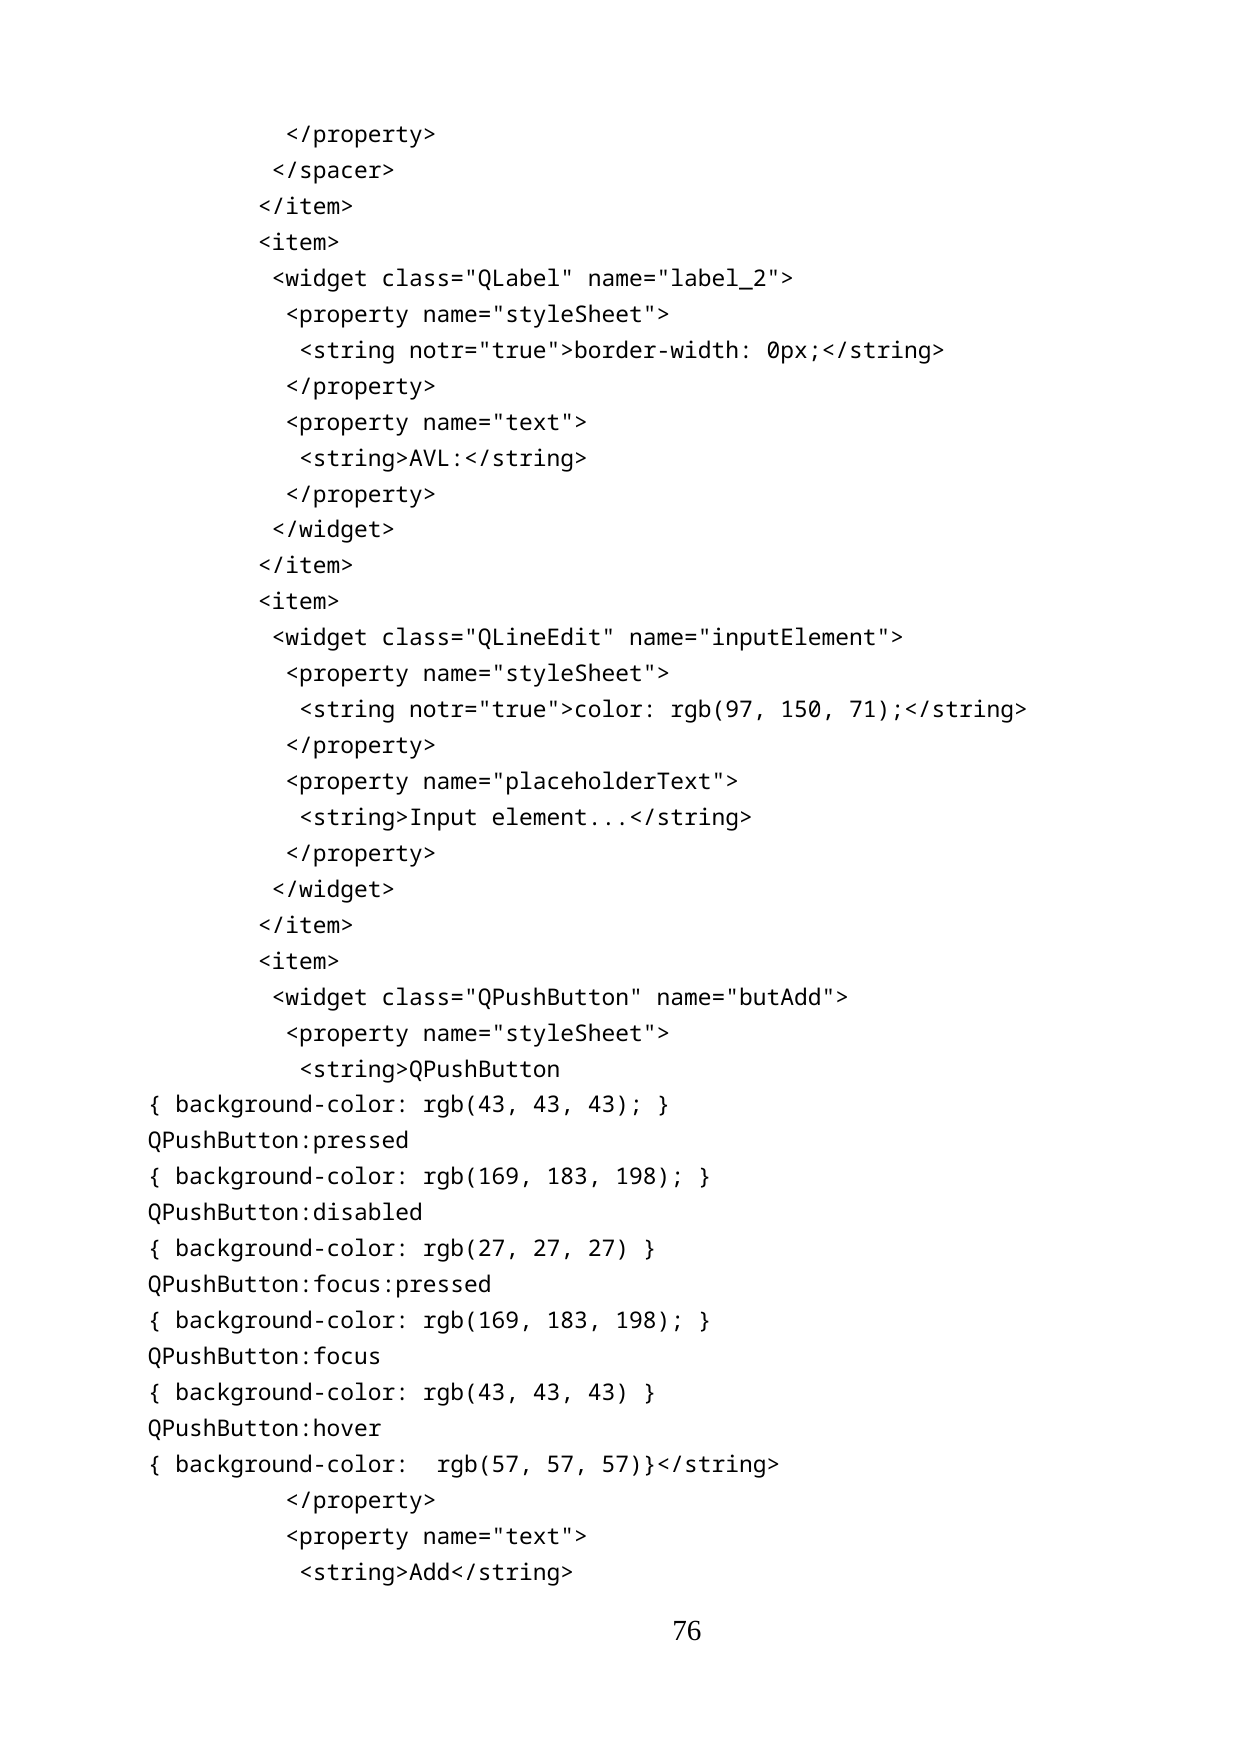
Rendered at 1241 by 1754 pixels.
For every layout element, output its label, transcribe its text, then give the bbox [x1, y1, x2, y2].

text <string>Input element...</string> [148, 801, 1152, 832]
text <property name="placeholderText"> [148, 765, 1152, 796]
text { background-color: rgb(43, 43, 43); } [148, 1088, 1152, 1120]
text <item> [148, 226, 1152, 257]
text { background-color: rgb(169, 183, 198); } [148, 1304, 1152, 1335]
text QPushButton:hover [148, 1412, 1152, 1443]
text </property> [148, 837, 1152, 868]
text QPushButton:disabled [148, 1196, 1152, 1227]
text </widget> [148, 513, 1152, 545]
text { background-color: rgb(43, 43, 43) } [148, 1376, 1152, 1407]
text </item> [148, 190, 1152, 221]
text { background-color: rgb(57, 57, 57)}</string> [148, 1448, 1152, 1479]
text </property> [148, 477, 1152, 509]
text <string>Add</string> [148, 1556, 1152, 1587]
text </property> [148, 729, 1152, 760]
text </item> [148, 549, 1152, 581]
text <widget class="QLabel" name="label_2"> [148, 262, 1152, 293]
text <property name="text"> [148, 1520, 1152, 1551]
text QPushButton:pressed [148, 1124, 1152, 1156]
text <widget class="QLineEdit" name="inputElement"> [148, 621, 1152, 652]
text QPushButton:focus:pressed [148, 1268, 1152, 1299]
text <item> [148, 945, 1152, 976]
text </spacer> [148, 154, 1152, 185]
text QPushButton:focus [148, 1340, 1152, 1371]
text <property name="text"> [148, 406, 1152, 437]
text </property> [148, 118, 1152, 149]
text <string>QPushButton [148, 1052, 1152, 1084]
text <property name="styleSheet"> [148, 1017, 1152, 1048]
text <item> [148, 585, 1152, 617]
text <string notr="true">border-width: 0px;</string> [148, 334, 1152, 365]
text <string notr="true">color: rgb(97, 150, 71);</string> [148, 693, 1152, 724]
text </property> [148, 1484, 1152, 1515]
text { background-color: rgb(27, 27, 27) } [148, 1232, 1152, 1263]
text </item> [148, 909, 1152, 940]
text <string>AVL:</string> [148, 442, 1152, 473]
text <widget class="QPushButton" name="butAdd"> [148, 981, 1152, 1012]
text <property name="styleSheet"> [148, 298, 1152, 329]
text </property> [148, 370, 1152, 401]
text { background-color: rgb(169, 183, 198); } [148, 1160, 1152, 1192]
text </widget> [148, 873, 1152, 904]
text <property name="styleSheet"> [148, 657, 1152, 688]
